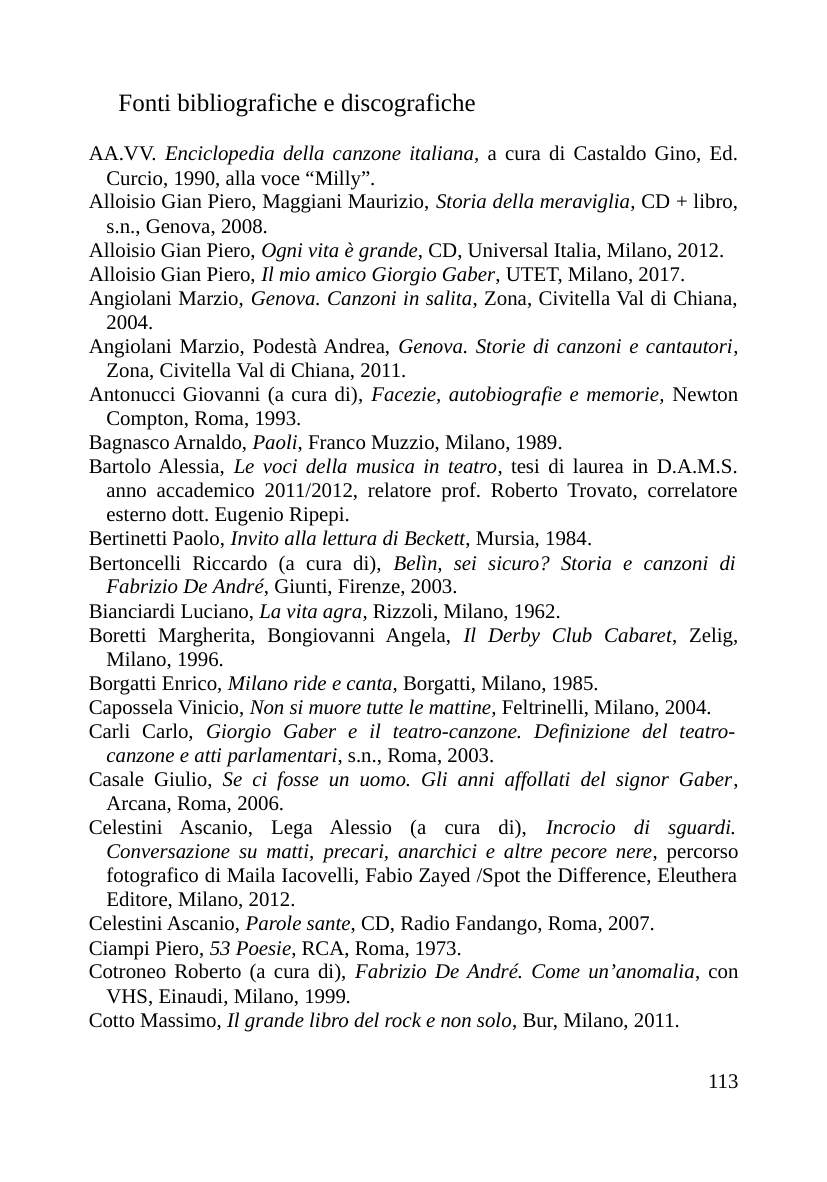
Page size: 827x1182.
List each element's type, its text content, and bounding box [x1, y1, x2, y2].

text Casale Giulio, Se ci fosse un uomo. Gli anni affollati del signor Gaber, Arcana, Roma, 2006. [88, 767, 738, 815]
text Cotroneo Roberto (a cura di), Fabrizio De André. Come un’anomalia, con VHS, Einaudi, Milano, 1999. [88, 959, 738, 1008]
text Borgatti Enrico, Milano ride e canta, Borgatti, Milano, 1985. [88, 671, 738, 695]
text Celestini Ascanio, Parole sante, CD, Radio Fandango, Roma, 2007. [88, 911, 738, 935]
text Ciampi Piero, 53 Poesie, RCA, Roma, 1973. [88, 935, 738, 959]
text Capossela Vinicio, Non si muore tutte le mattine, Feltrinelli, Milano, 2004. [88, 695, 738, 719]
text AA.VV. Enciclopedia della canzone italiana, a cura di Castaldo Gino, Ed. Curcio, 1990, alla voce “Milly”. [88, 141, 738, 189]
text Celestini Ascanio, Lega Alessio (a cura di), Incrocio di sguardi. Conversazione su matti, precari, anarchici e altre pecore nere, percorso fotografico di Maila Iacovelli, Fabio Zayed /Spot the Difference, Eleuthera Editore, Milano, 2012. [88, 815, 738, 911]
text Angiolani Marzio, Podestà Andrea, Genova. Storie di canzoni e cantautori, Zona, Civitella Val di Chiana, 2011. [88, 334, 738, 382]
text Angiolani Marzio, Genova. Canzoni in salita, Zona, Civitella Val di Chiana, 2004. [88, 286, 738, 334]
text Bartolo Alessia, Le voci della musica in teatro, tesi di laurea in D.A.M.S. anno accademico 2011/2012, relatore prof. Roberto Trovato, correlatore esterno dott. Eugenio Ripepi. [88, 454, 738, 526]
text Bertinetti Paolo, Invito alla lettura di Beckett, Mursia, 1984. [88, 526, 738, 550]
text Cotto Massimo, Il grande libro del rock e non solo, Bur, Milano, 2011. [88, 1008, 738, 1032]
text Alloisio Gian Piero, Il mio amico Giorgio Gaber, UTET, Milano, 2017. [88, 262, 738, 286]
text Boretti Margherita, Bongiovanni Angela, Il Derby Club Cabaret, Zelig, Milano, 1996. [88, 623, 738, 671]
text Bagnasco Arnaldo, Paoli, Franco Muzzio, Milano, 1989. [88, 430, 738, 454]
text Alloisio Gian Piero, Maggiani Maurizio, Storia della meraviglia, cd + libro, s.n., Genova, 2008. [88, 189, 738, 238]
text Carli Carlo, Giorgio Gaber e il teatro-canzone. Definizione del teatro-canzone e atti parlamentari, s.n., Roma, 2003. [88, 719, 738, 767]
text Alloisio Gian Piero, Ogni vita è grande, CD, Universal Italia, Milano, 2012. [88, 238, 738, 262]
text Antonucci Giovanni (a cura di), Facezie, autobiografie e memorie, Newton Compton, Roma, 1993. [88, 382, 738, 430]
text Bertoncelli Riccardo (a cura di), Belìn, sei sicuro? Storia e canzoni di Fabrizio De André, Giunti, Firenze, 2003. [88, 550, 738, 598]
subtitle Fonti bibliografiche e discografiche [88, 88, 738, 117]
text Bianciardi Luciano, La vita agra, Rizzoli, Milano, 1962. [88, 598, 738, 623]
